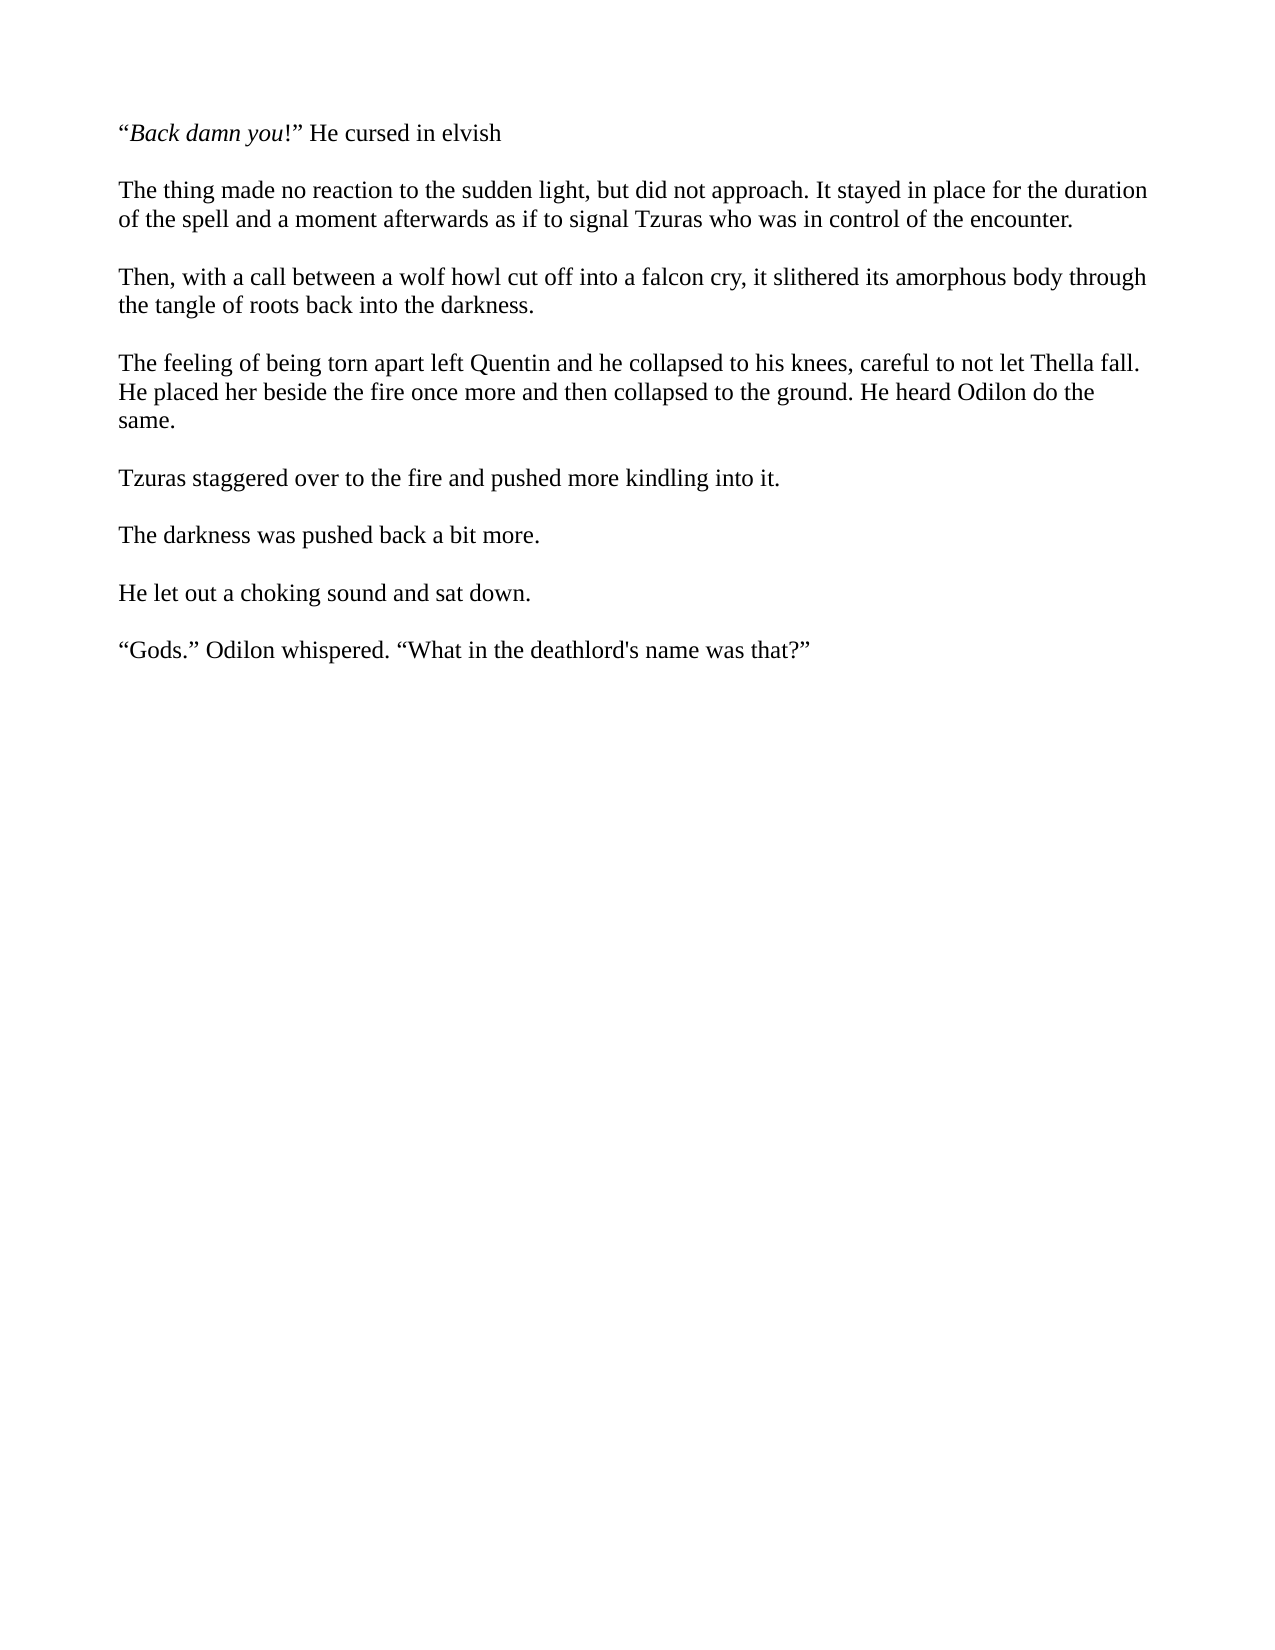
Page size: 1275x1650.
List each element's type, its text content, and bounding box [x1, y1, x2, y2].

text “Back damn you!” He cursed in elvish [118, 118, 1157, 147]
text The darkness was pushed back a bit more. [118, 521, 1157, 549]
text The feeling of being torn apart left Quentin and he collapsed to his knees, careful to not let Thella fall. He placed her beside the fire once more and then collapsed to the ground. He heard Odilon do the same. [118, 348, 1157, 434]
text Then, with a call between a wolf howl cut off into a falcon cry, it slithered its amorphous body through the tangle of roots back into the darkness. [118, 262, 1157, 319]
text “Gods.” Odilon whispered. “What in the deathlord's name was that?” [118, 636, 1157, 664]
text The thing made no reaction to the sudden light, but did not approach. It stayed in place for the duration of the spell and a moment afterwards as if to signal Tzuras who was in control of the encounter. [118, 176, 1157, 233]
text Tzuras staggered over to the fire and pushed more kindling into it. [118, 463, 1157, 492]
text He let out a choking sound and sat down. [118, 578, 1157, 607]
